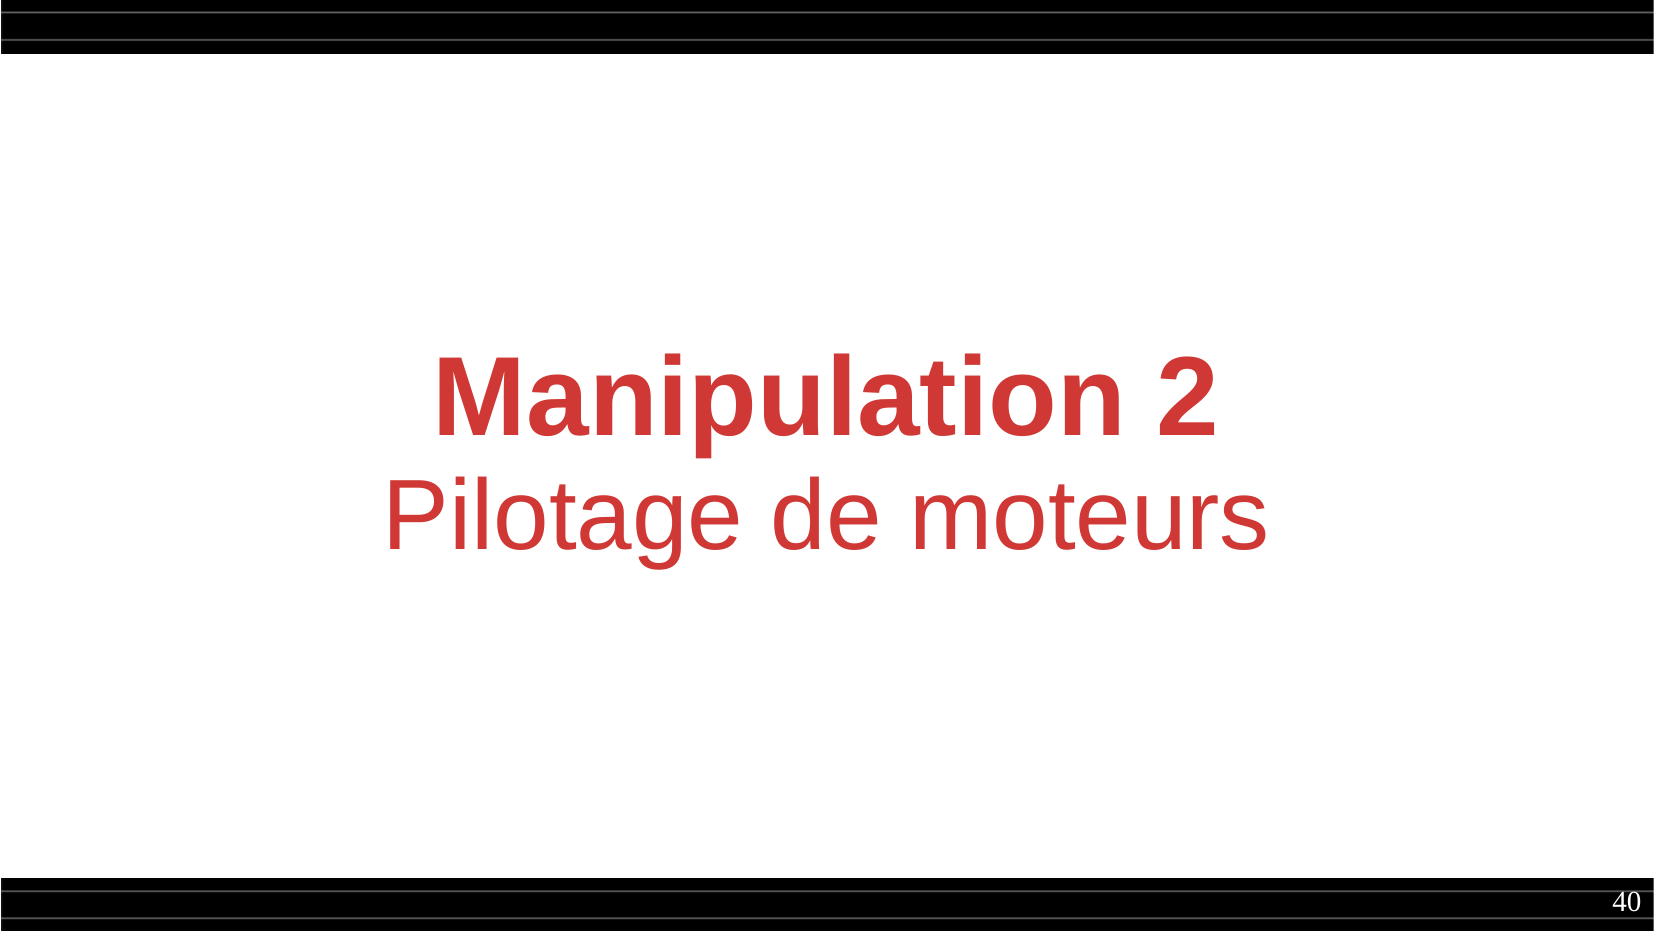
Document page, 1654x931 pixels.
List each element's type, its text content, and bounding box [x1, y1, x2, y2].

subtitle Manipulation 2 Pilotage de moteurs [82, 92, 1571, 813]
picture [1, 0, 1654, 54]
picture [1, 878, 1654, 931]
